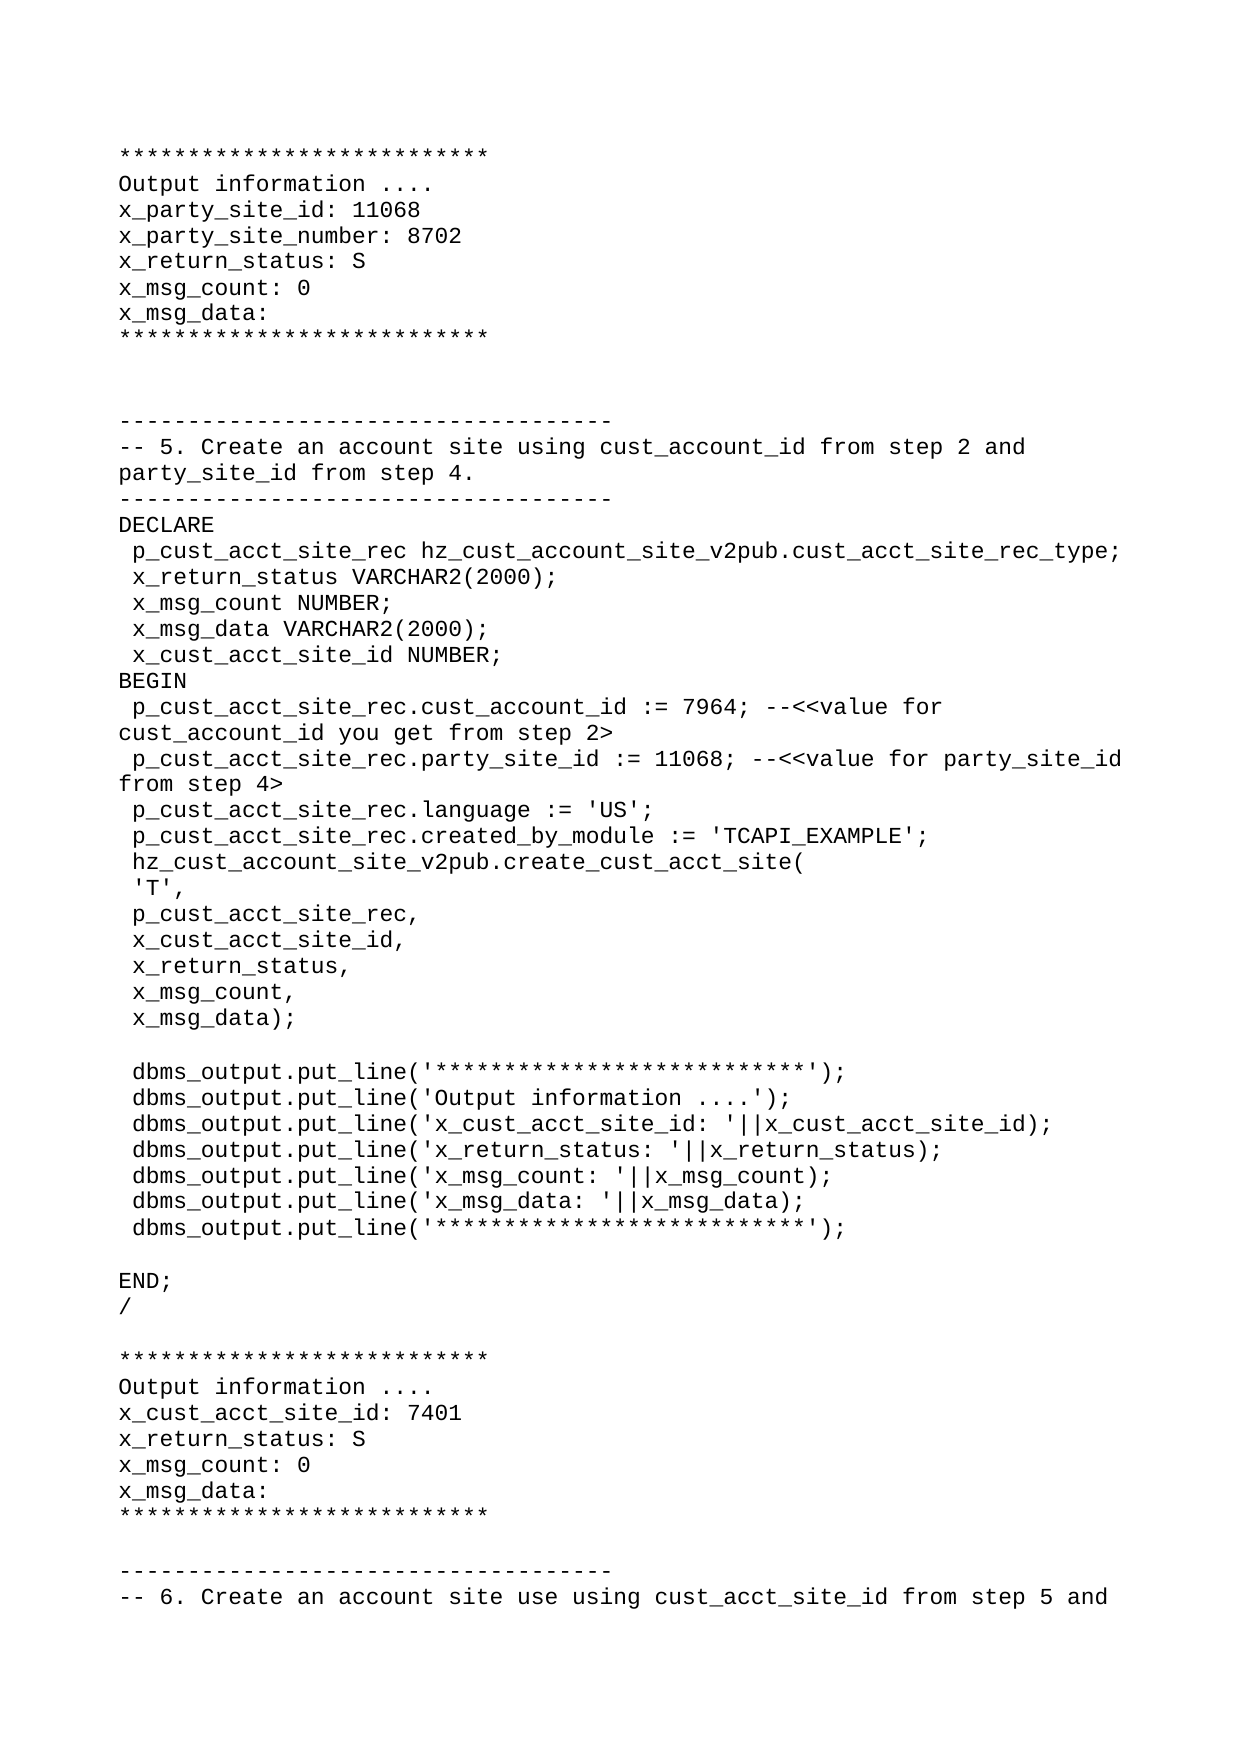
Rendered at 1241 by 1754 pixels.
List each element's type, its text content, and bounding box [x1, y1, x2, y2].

text dbms_output.put_line('***************************'); [118, 1060, 1122, 1086]
text x_msg_data VARCHAR2(2000); [118, 617, 1122, 643]
text p_cust_acct_site_rec.cust_account_id := 7964; --<<value for cust_account_id you get from step 2> [118, 695, 1122, 747]
text p_cust_acct_site_rec, [118, 902, 1122, 928]
text ------------------------------------ [118, 1559, 1122, 1585]
text Output information .... [118, 172, 1122, 198]
text -- 6. Create an account site use using cust_acct_site_id from step 5 and [118, 1585, 1122, 1611]
text *************************** [118, 1505, 1122, 1531]
text ------------------------------------ [118, 487, 1122, 513]
text hz_cust_account_site_v2pub.create_cust_acct_site( [118, 851, 1122, 877]
text p_cust_acct_site_rec.created_by_module := 'TCAPI_EXAMPLE'; [118, 825, 1122, 851]
text x_msg_data: [118, 1479, 1122, 1505]
text *************************** [118, 146, 1122, 172]
text *************************** [118, 328, 1122, 354]
text x_msg_data); [118, 1006, 1122, 1032]
text x_party_site_id: 11068 [118, 198, 1122, 224]
text dbms_output.put_line('***************************'); [118, 1216, 1122, 1242]
text ------------------------------------ [118, 410, 1122, 436]
text Output information .... [118, 1376, 1122, 1402]
text x_msg_count, [118, 980, 1122, 1006]
text p_cust_acct_site_rec.language := 'US'; [118, 799, 1122, 825]
text / [118, 1296, 1122, 1322]
text x_return_status: S [118, 250, 1122, 276]
text dbms_output.put_line('Output information ....'); [118, 1086, 1122, 1112]
text x_msg_count: 0 [118, 1453, 1122, 1479]
text x_cust_acct_site_id, [118, 928, 1122, 954]
text -- 5. Create an account site using cust_account_id from step 2 and party_site_id from step 4. [118, 436, 1122, 487]
text 'T', [118, 877, 1122, 902]
text dbms_output.put_line('x_return_status: '||x_return_status); [118, 1138, 1122, 1164]
text x_return_status, [118, 954, 1122, 980]
text BEGIN [118, 669, 1122, 695]
text *************************** [118, 1350, 1122, 1376]
text x_return_status: S [118, 1427, 1122, 1453]
text x_msg_count: 0 [118, 276, 1122, 302]
text x_cust_acct_site_id: 7401 [118, 1402, 1122, 1427]
text p_cust_acct_site_rec.party_site_id := 11068; --<<value for party_site_id from step 4> [118, 747, 1122, 799]
text x_msg_count NUMBER; [118, 591, 1122, 617]
text END; [118, 1270, 1122, 1296]
text p_cust_acct_site_rec hz_cust_account_site_v2pub.cust_acct_site_rec_type; [118, 539, 1122, 565]
text dbms_output.put_line('x_msg_data: '||x_msg_data); [118, 1190, 1122, 1216]
text x_msg_data: [118, 302, 1122, 328]
text x_cust_acct_site_id NUMBER; [118, 643, 1122, 669]
text dbms_output.put_line('x_msg_count: '||x_msg_count); [118, 1164, 1122, 1190]
text x_party_site_number: 8702 [118, 224, 1122, 250]
text DECLARE [118, 513, 1122, 539]
text dbms_output.put_line('x_cust_acct_site_id: '||x_cust_acct_site_id); [118, 1112, 1122, 1138]
text x_return_status VARCHAR2(2000); [118, 565, 1122, 591]
